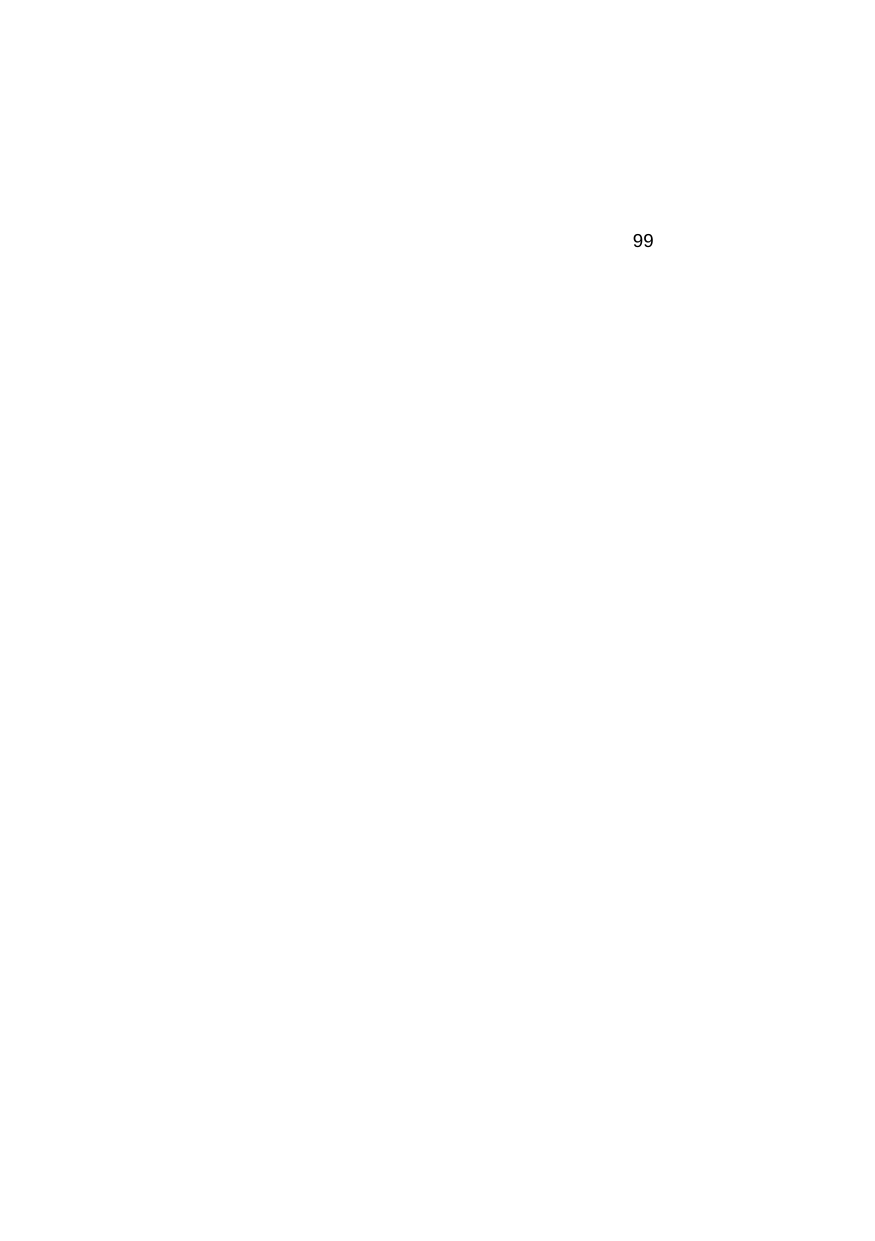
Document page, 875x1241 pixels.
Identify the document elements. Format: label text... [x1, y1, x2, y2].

text 99 [633, 229, 746, 251]
